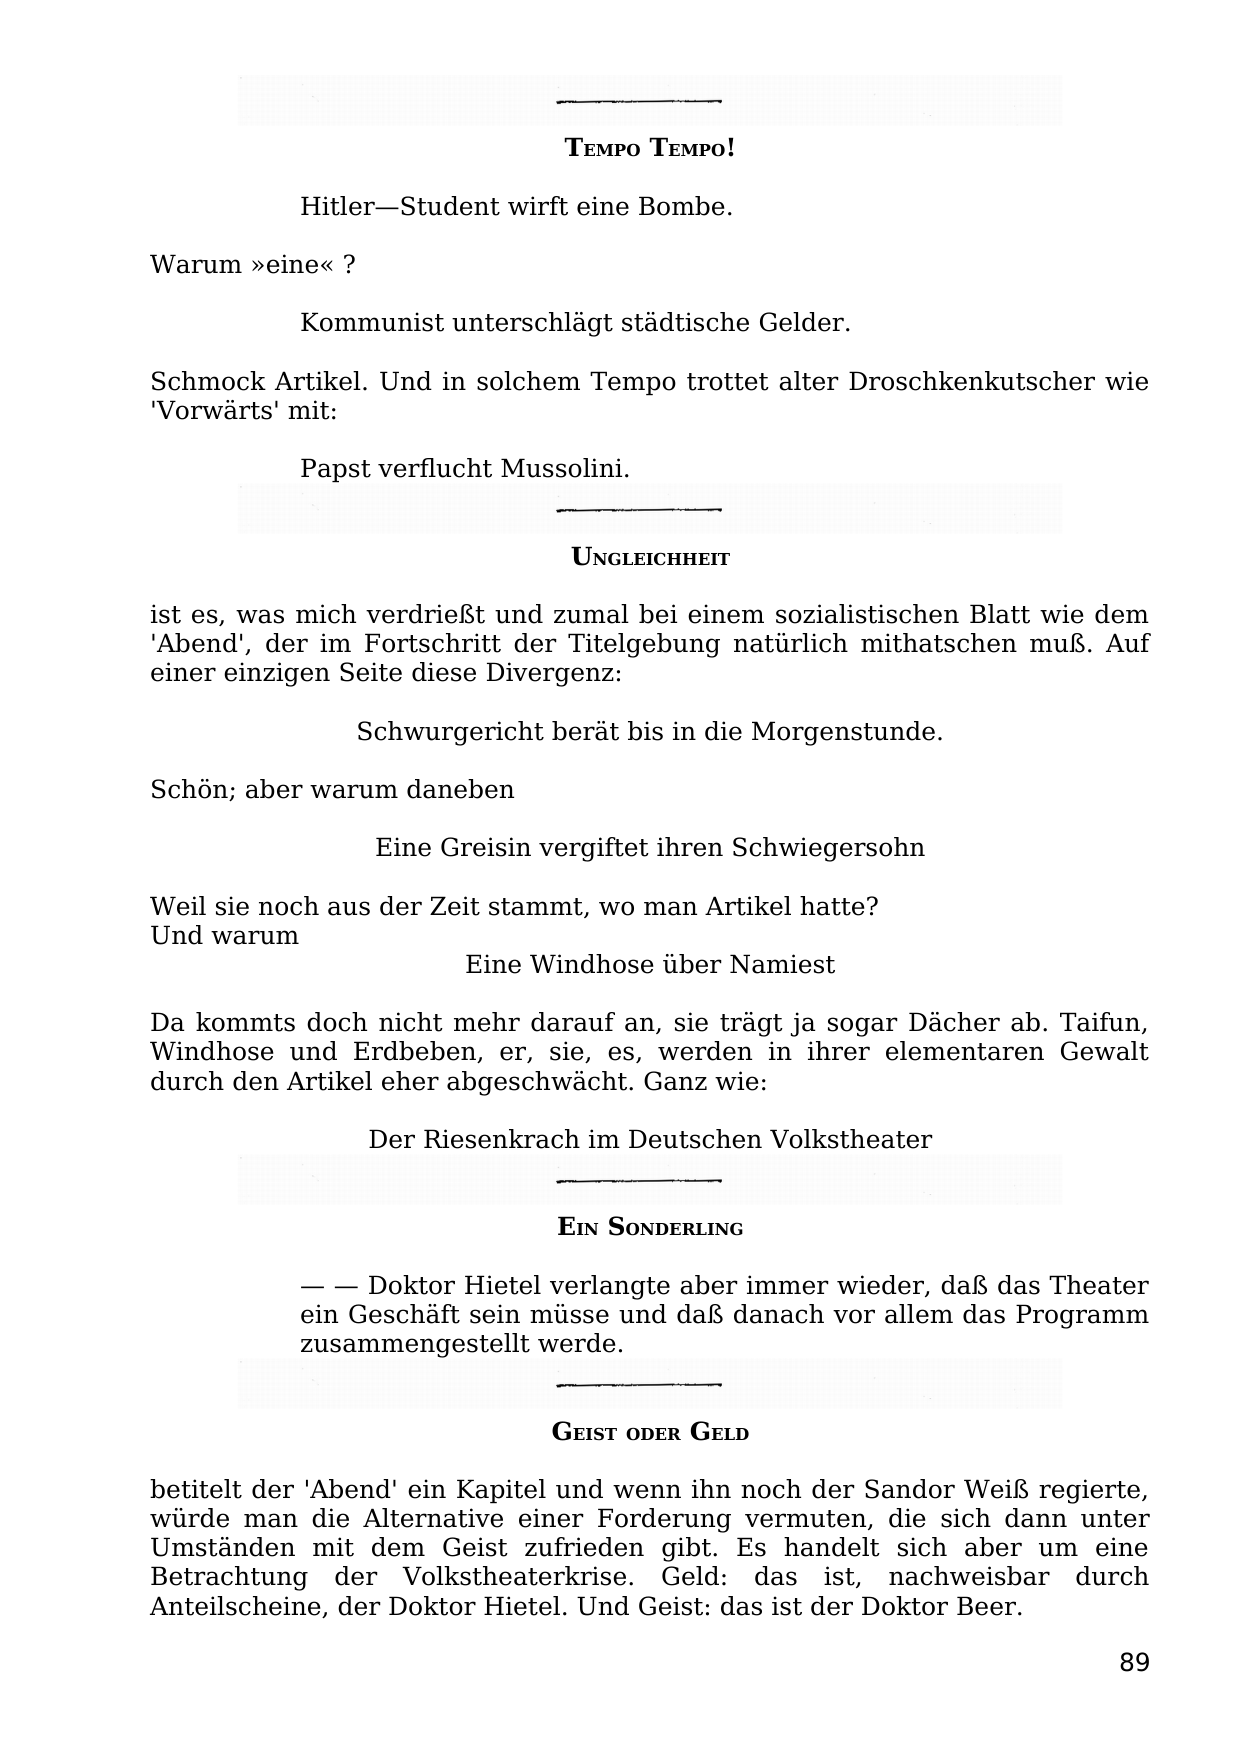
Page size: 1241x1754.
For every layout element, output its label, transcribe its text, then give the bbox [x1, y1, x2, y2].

text Eine Windhose über Namiest [150, 950, 1151, 979]
text Weil sie noch aus der Zeit stammt, wo man Artikel hatte? [150, 892, 1151, 921]
text Schwurgericht berät bis in die Morgenstunde. [150, 717, 1151, 746]
text ist es, was mich verdrießt und zumal bei einem sozialistischen Blatt wie dem 'Abend', der im Fortschritt der Titelgebung natürlich mithatschen muß. Auf einer einzigen Seite diese Divergenz: [150, 600, 1151, 687]
text Schön; aber warum daneben [150, 775, 1151, 804]
picture [237, 75, 1063, 126]
text Ein Sonderling [150, 1154, 1151, 1242]
text Und warum [150, 921, 1151, 950]
text Der Riesenkrach im Deutschen Volkstheater [150, 1125, 1151, 1154]
text Eine Greisin vergiftet ihren Schwiegersohn [150, 833, 1151, 862]
text Tempo Tempo! [150, 75, 1151, 162]
text Hitler—Student wirft eine Bombe. [300, 192, 1151, 221]
picture [237, 483, 1063, 534]
text Ungleichheit [150, 483, 1151, 571]
text Schmock Artikel. Und in solchem Tempo trottet alter Droschkenkutscher wie 'Vorwärts' mit: [150, 367, 1151, 425]
picture [237, 1154, 1063, 1205]
text Geist oder Geld [150, 1358, 1151, 1446]
text Kommunist unterschlägt städtische Gelder. [300, 308, 1151, 337]
text Da kommts doch nicht mehr darauf an, sie trägt ja sogar Dächer ab. Taifun, Windhose und Erdbeben, er, sie, es, werden in ihrer elementaren Gewalt durch den Artikel eher abgeschwächt. Ganz wie: [150, 1008, 1151, 1096]
text Papst verflucht Mussolini. [300, 454, 1151, 483]
picture [237, 1358, 1063, 1409]
text — — Doktor Hietel verlangte aber immer wieder, daß das Theater ein Geschäft sein müsse und daß danach vor allem das Programm zusammengestellt werde. [300, 1271, 1151, 1358]
text betitelt der 'Abend' ein Kapitel und wenn ihn noch der Sandor Weiß regierte, würde man die Alternative einer Forderung vermuten, die sich dann unter Umständen mit dem Geist zufrieden gibt. Es handelt sich aber um eine Betrachtung der Volkstheaterkrise. Geld: das ist, nachweisbar durch Anteilscheine, der Doktor Hietel. Und Geist: das ist der Doktor Beer. [150, 1475, 1151, 1621]
text Warum »eine« ? [150, 250, 1151, 279]
